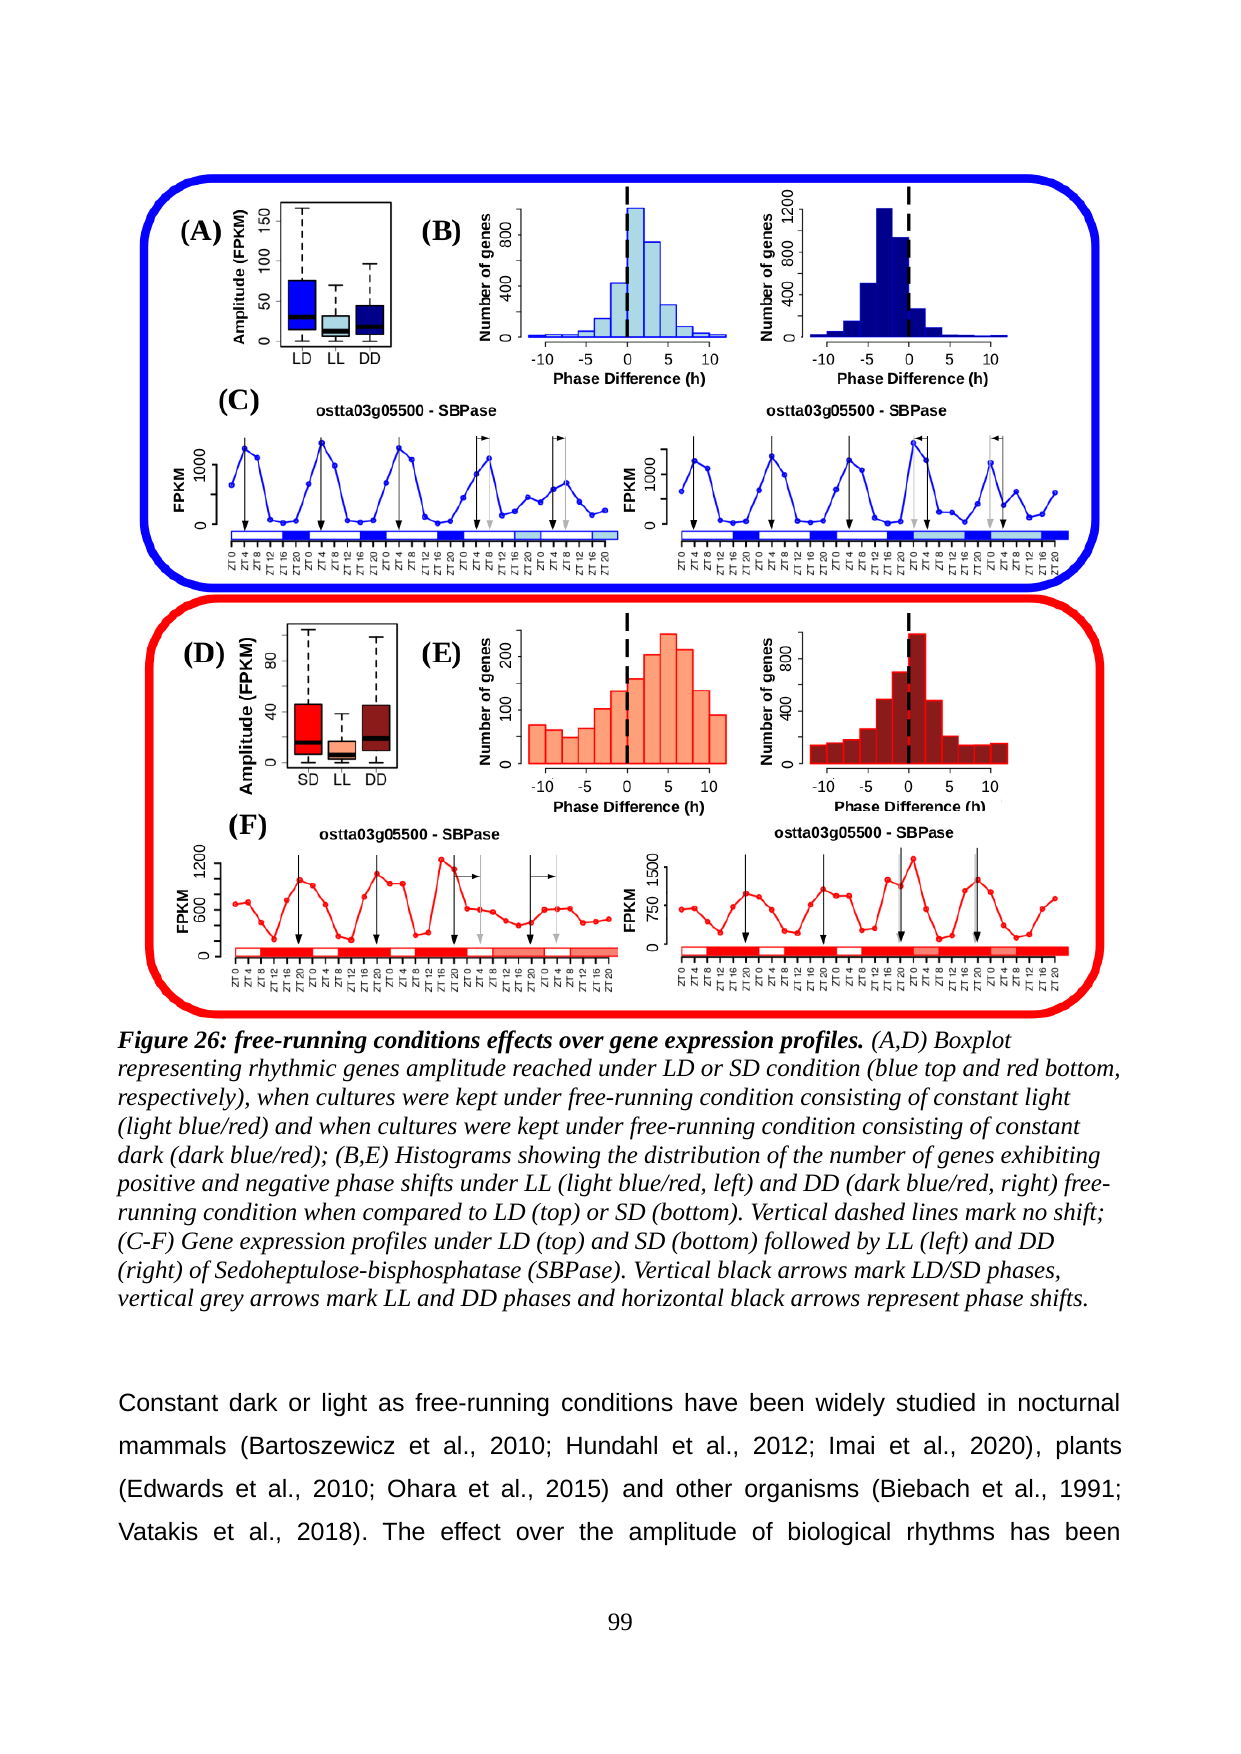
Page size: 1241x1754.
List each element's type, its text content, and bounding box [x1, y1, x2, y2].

text Constant dark or light as free-running conditions have been widely studied in nocturnal mammals (Bartoszewicz et al., 2010; Hundahl et al., 2012; Imai et al., 2020)⁠, plants (Edwards et al., 2010; Ohara et al., 2015)⁠ and other organisms (Biebach et al., 1991; Vatakis et al., 2018)⁠. The effect over the amplitude of biological rhythms has been [117, 1025, 1122, 1546]
text Figure 26: free-running conditions effects over gene expression profiles. (A,D) Boxplot representing rhythmic genes amplitude reached under LD or SD condition (blue top and red bottom, respectively), when cultures were kept under free-running condition consisting of constant light (light blue/red) and when cultures were kept under free-running condition consisting of constant dark (dark blue/red); (B,E) Histograms showing the distribution of the number of genes exhibiting positive and negative phase shifts under LL (light blue/red, left) and DD (dark blue/red, right) free-running condition when compared to LD (top) or SD (bottom). Vertical dashed lines mark no shift; (C-F) Gene expression profiles under LD (top) and SD (bottom) followed by LL (left) and DD (right) of Sedoheptulose-bisphosphatase (SBPase). Vertical black arrows mark LD/SD phases, vertical grey arrows mark LL and DD phases and horizontal black arrows represent phase shifts. [117, 1025, 1121, 1312]
picture [117, 171, 1122, 1025]
